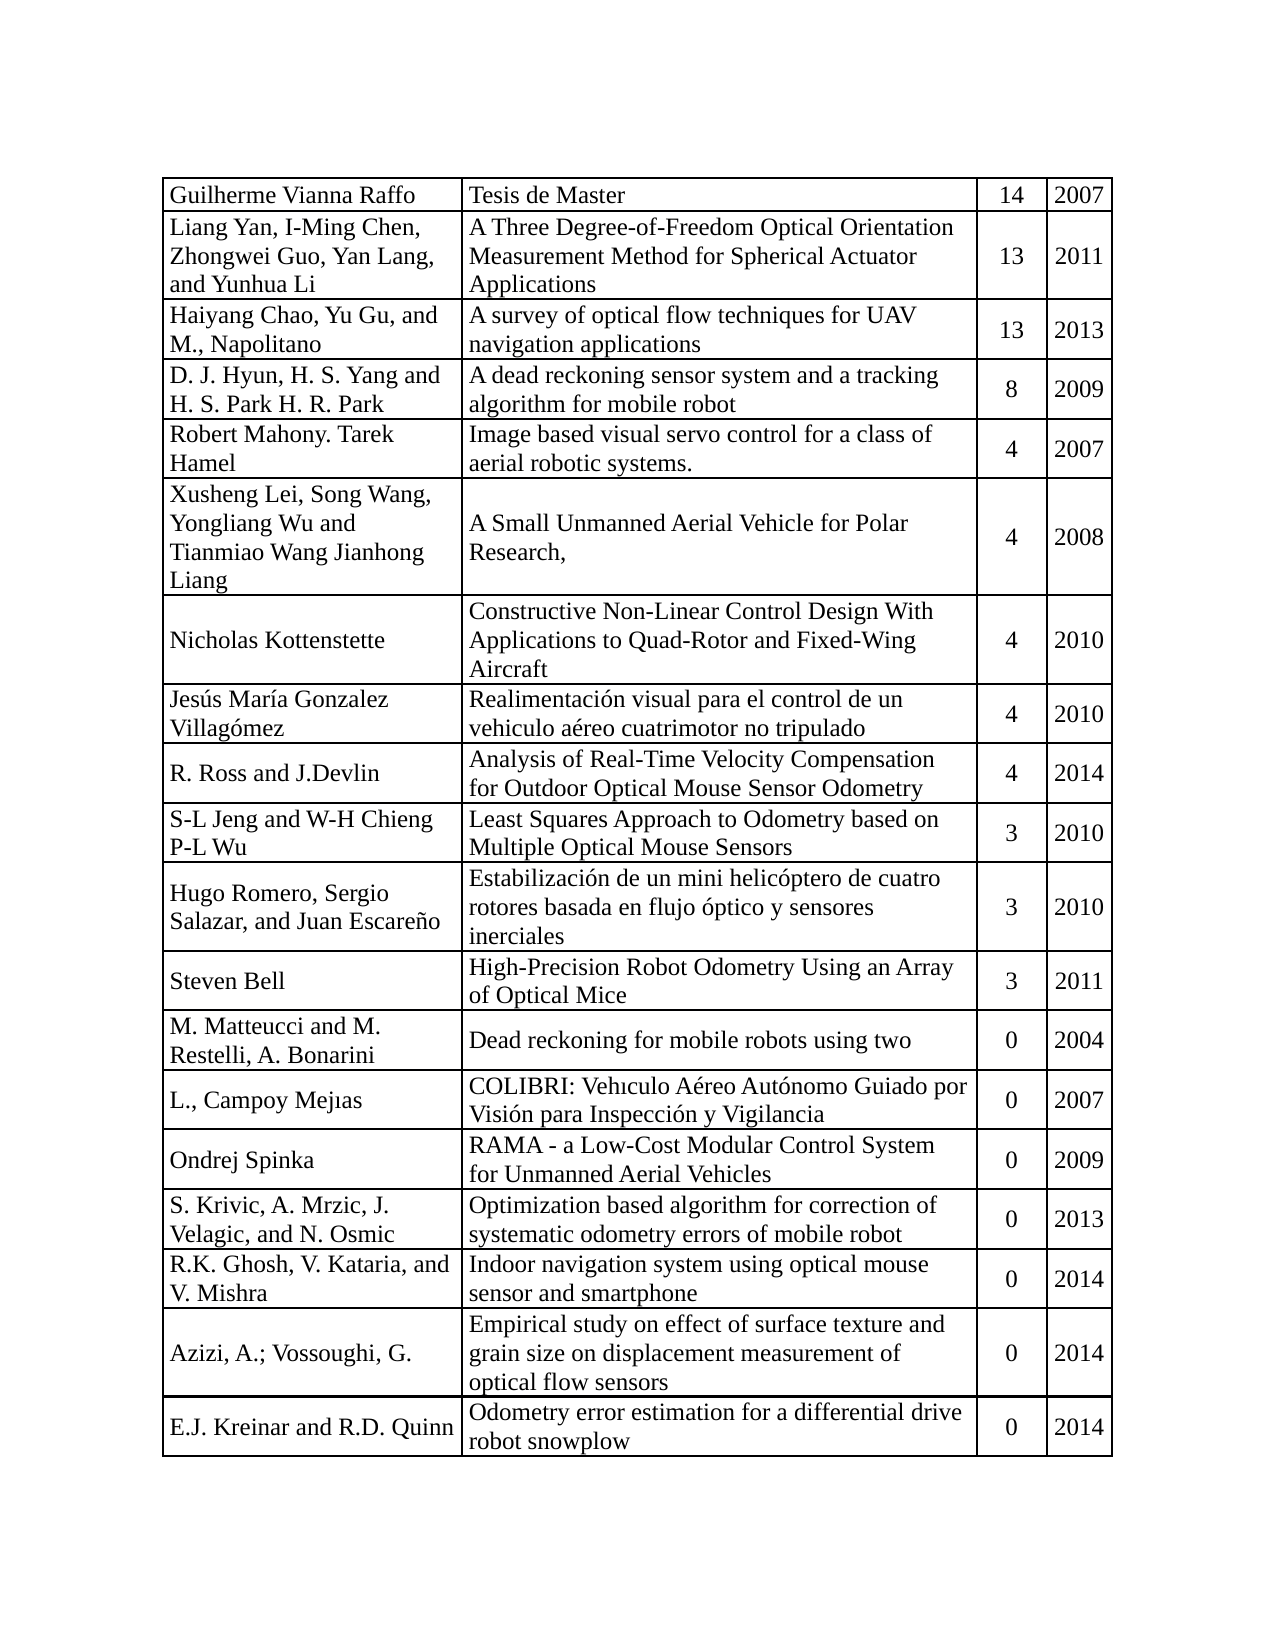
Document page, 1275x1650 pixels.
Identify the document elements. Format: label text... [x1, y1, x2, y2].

table_cell Nicholas Kottenstette [164, 596, 461, 682]
table_cell Least Squares Approach to Odometry based on Multiple Optical Mouse Sensors [463, 804, 976, 861]
table_cell 2010 [1048, 685, 1111, 742]
table_cell Hugo Romero, Sergio Salazar, and Juan Escareño [164, 863, 461, 949]
table_cell S-L Jeng and W-H Chieng P-L Wu [164, 804, 461, 861]
table_cell 2011 [1048, 212, 1111, 298]
table_cell High-Precision Robot Odometry Using an Array of Optical Mice [463, 952, 976, 1009]
table_cell 14 [978, 179, 1046, 210]
table_cell Dead reckoning for mobile robots using two [463, 1011, 976, 1069]
table_cell 2007 [1048, 420, 1111, 477]
table_cell Realimentación visual para el control de un vehiculo aéreo cuatrimotor no tripulado [463, 685, 976, 742]
table_cell Azizi, A.; Vossoughi, G. [164, 1309, 461, 1395]
table_cell Jesús María Gonzalez Villagómez [164, 685, 461, 742]
table_cell 2014 [1048, 1250, 1111, 1307]
table_cell 0 [978, 1071, 1046, 1128]
table_cell 3 [978, 863, 1046, 949]
table_cell 0 [978, 1130, 1046, 1188]
table_cell 8 [978, 360, 1046, 417]
table_cell 3 [978, 952, 1046, 1009]
table_cell 0 [978, 1398, 1046, 1455]
table_cell 4 [978, 685, 1046, 742]
table_cell Xusheng Lei, Song Wang, Yongliang Wu and Tianmiao Wang Jianhong Liang [164, 479, 461, 594]
table_cell Constructive Non-Linear Control Design With Applications to Quad-Rotor and Fixed-Wing Aircraft [463, 596, 976, 682]
table_cell Indoor navigation system using optical mouse sensor and smartphone [463, 1250, 976, 1307]
table_cell 4 [978, 420, 1046, 477]
table_cell Optimization based algorithm for correction of systematic odometry errors of mobile robot [463, 1190, 976, 1247]
table_cell 0 [978, 1309, 1046, 1395]
table_cell 2011 [1048, 952, 1111, 1009]
table_cell Robert Mahony. Tarek Hamel [164, 420, 461, 477]
table_cell Empirical study on effect of surface texture and grain size on displacement measurement of optical flow sensors [463, 1309, 976, 1395]
table_cell Steven Bell [164, 952, 461, 1009]
table_cell S. Krivic, A. Mrzic, J. Velagic, and N. Osmic [164, 1190, 461, 1247]
table_cell 2014 [1048, 1309, 1111, 1395]
table_cell Odometry error estimation for a differential drive robot snowplow [463, 1398, 976, 1455]
table_cell 4 [978, 744, 1046, 802]
table_cell E.J. Kreinar and R.D. Quinn [164, 1398, 461, 1455]
table_cell 13 [978, 300, 1046, 358]
table_cell Guilherme Vianna Raffo [164, 179, 461, 210]
table_cell 3 [978, 804, 1046, 861]
table_cell Analysis of Real-Time Velocity Compensation for Outdoor Optical Mouse Sensor Odometry [463, 744, 976, 802]
table_cell 2014 [1048, 744, 1111, 802]
table_cell 2007 [1048, 179, 1111, 210]
table_cell 2013 [1048, 1190, 1111, 1247]
table_cell 2007 [1048, 1071, 1111, 1128]
table_cell 4 [978, 596, 1046, 682]
table_cell A Small Unmanned Aerial Vehicle for Polar Research, [463, 479, 976, 594]
table_cell 2009 [1048, 360, 1111, 417]
table_cell 0 [978, 1250, 1046, 1307]
table_cell Ondrej Spinka [164, 1130, 461, 1188]
table_cell Tesis de Master [463, 179, 976, 210]
table_cell RAMA - a Low-Cost Modular Control System for Unmanned Aerial Vehicles [463, 1130, 976, 1188]
table_cell Liang Yan, I-Ming Chen, Zhongwei Guo, Yan Lang, and Yunhua Li [164, 212, 461, 298]
table_cell 2014 [1048, 1398, 1111, 1455]
table_cell Haiyang Chao, Yu Gu, and M., Napolitano [164, 300, 461, 358]
table_cell 2013 [1048, 300, 1111, 358]
table_cell 2010 [1048, 863, 1111, 949]
table_cell M. Matteucci and M. Restelli, A. Bonarini [164, 1011, 461, 1069]
table_cell 2008 [1048, 479, 1111, 594]
table_cell D. J. Hyun, H. S. Yang and H. S. Park H. R. Park [164, 360, 461, 417]
table_cell 2004 [1048, 1011, 1111, 1069]
table_cell 2009 [1048, 1130, 1111, 1188]
table_cell R. Ross and J.Devlin [164, 744, 461, 802]
table_cell Image based visual servo control for a class of aerial robotic systems. [463, 420, 976, 477]
table_cell 4 [978, 479, 1046, 594]
table_cell 0 [978, 1011, 1046, 1069]
table_cell A Three Degree-of-Freedom Optical Orientation Measurement Method for Spherical Actuator Applications [463, 212, 976, 298]
table_cell 0 [978, 1190, 1046, 1247]
table_cell 13 [978, 212, 1046, 298]
table_cell 2010 [1048, 596, 1111, 682]
table_cell Estabilización de un mini helicóptero de cuatro rotores basada en flujo óptico y sensores inerciales [463, 863, 976, 949]
table_cell 2010 [1048, 804, 1111, 861]
table_cell R.K. Ghosh, V. Kataria, and V. Mishra [164, 1250, 461, 1307]
table_cell L., Campoy Mejıas [164, 1071, 461, 1128]
table_cell A dead reckoning sensor system and a tracking algorithm for mobile robot [463, 360, 976, 417]
table_cell A survey of optical flow techniques for UAV navigation applications [463, 300, 976, 358]
table_cell COLIBRI: Vehıculo Aéreo Autónomo Guiado por Visión para Inspección y Vigilancia [463, 1071, 976, 1128]
